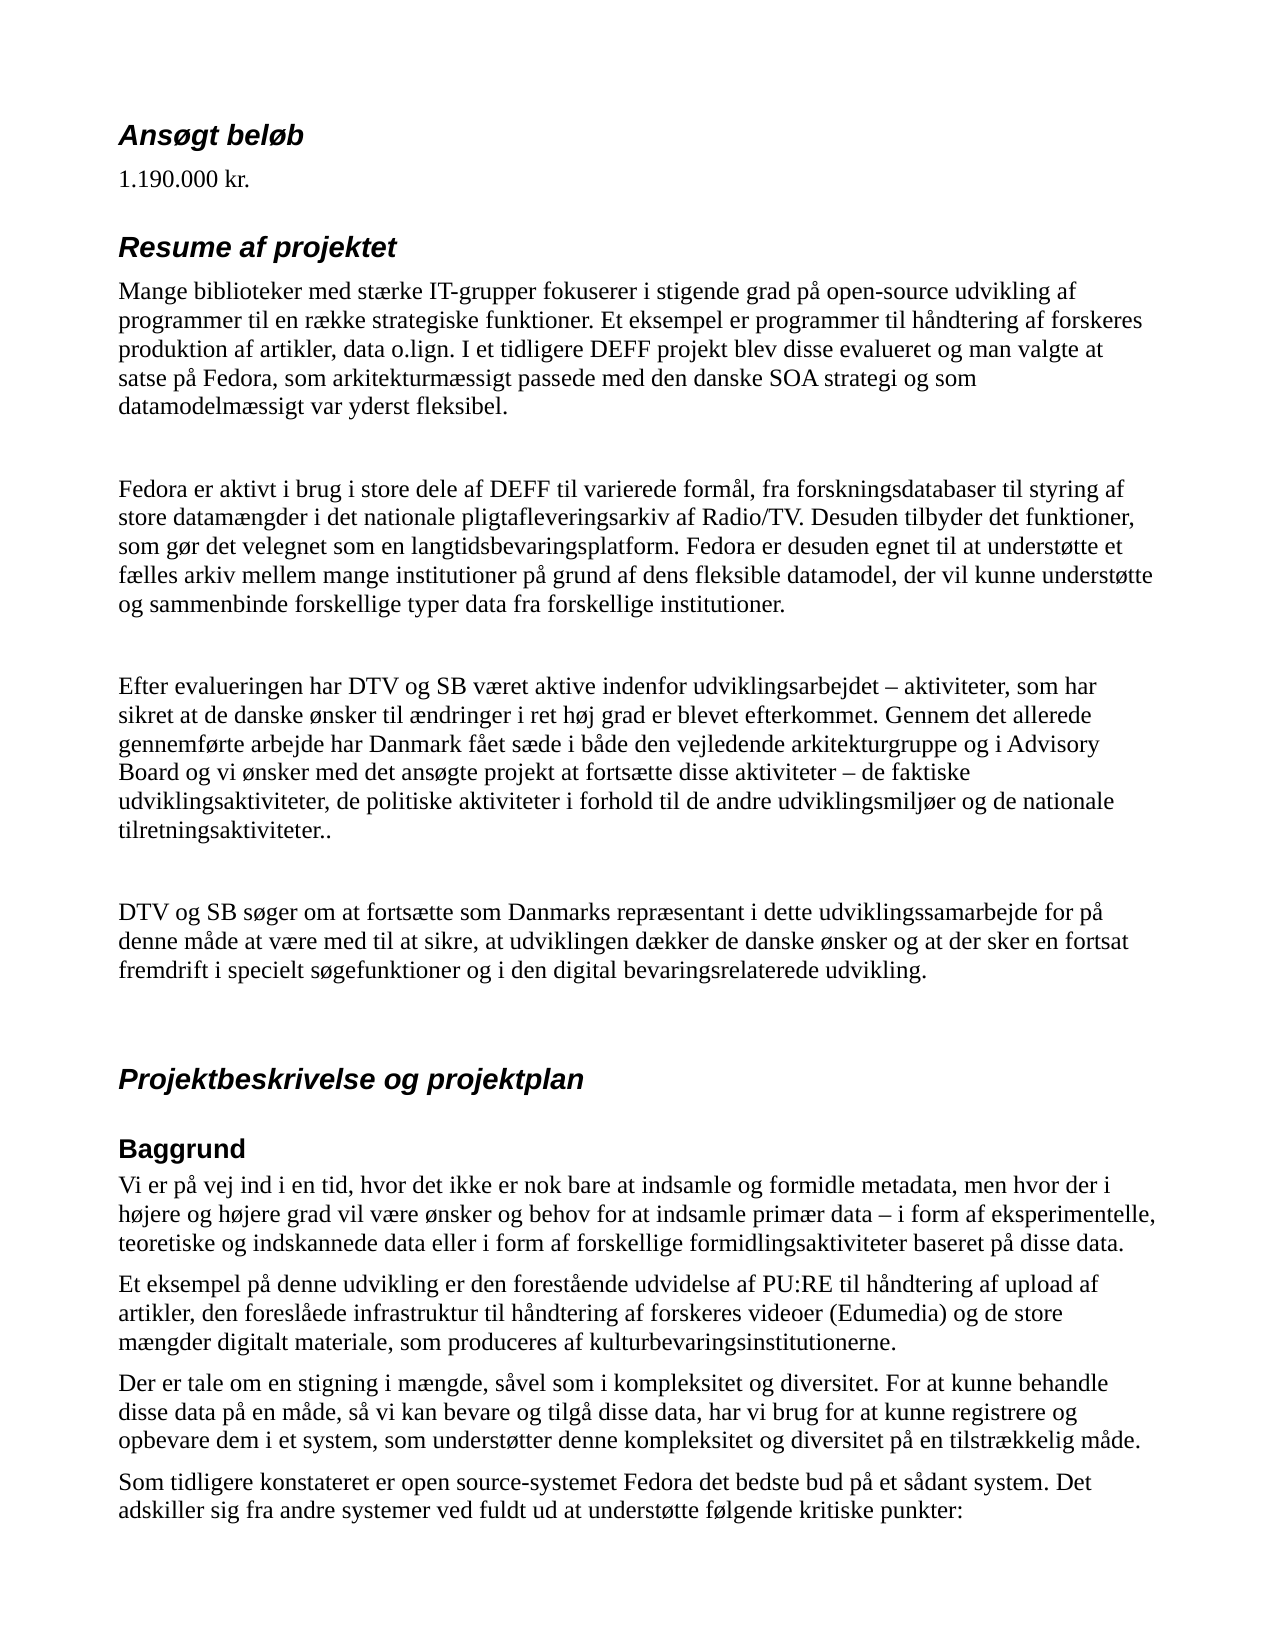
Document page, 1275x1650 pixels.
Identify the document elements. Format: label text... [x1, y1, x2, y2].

text 1.190.000 kr. [118, 164, 1157, 193]
text Som tidligere konstateret er open source-systemet Fedora det bedste bud på et sådant system. Det adskiller sig fra andre systemer ved fuldt ud at understøtte følgende kritiske punkter: [118, 1467, 1157, 1524]
text Der er tale om en stigning i mængde, såvel som i kompleksitet og diversitet. For at kunne behandle disse data på en måde, så vi kan bevare og tilgå disse data, har vi brug for at kunne registrere og opbevare dem i et system, som understøtter denne kompleksitet og diversitet på en tilstrækkelig måde. [118, 1368, 1157, 1454]
subtitle Baggrund [118, 1133, 1157, 1164]
text Mange biblioteker med stærke IT-grupper fokuserer i stigende grad på open-source udvikling af programmer til en række strategiske funktioner. Et eksempel er programmer til håndtering af forskeres produktion af artikler, data o.lign. I et tidligere DEFF projekt blev disse evalueret og man valgte at satse på Fedora, som arkitekturmæssigt passede med den danske SOA strategi og som datamodelmæssigt var yderst fleksibel. [118, 276, 1157, 420]
text DTV og SB søger om at fortsætte som Danmarks repræsentant i dette udviklingssamarbejde for på denne måde at være med til at sikre, at udviklingen dækker de danske ønsker og at der sker en fortsat fremdrift i specielt søgefunktioner og i den digital bevaringsrelaterede udvikling. [118, 897, 1157, 983]
subtitle Resume af projektet [118, 230, 1157, 264]
text Fedora er aktivt i brug i store dele af DEFF til varierede formål, fra forskningsdatabaser til styring af store datamængder i det nationale pligtafleveringsarkiv af Radio/TV. Desuden tilbyder det funktioner, som gør det velegnet som en langtidsbevarings­platform. Fedora er desuden egnet til at understøtte et fælles arkiv mellem mange institutioner på grund af dens fleksible datamodel, der vil kunne understøtte og sammenbinde forskellige typer data fra forskellige institutioner. [118, 474, 1157, 617]
subtitle Ansøgt beløb [118, 118, 1157, 152]
text Et eksempel på denne udvikling er den forestående udvidelse af PU:RE til håndtering af upload af artikler, den foreslåede infrastruktur til håndtering af forskeres videoer (Edumedia) og de store mængder digitalt materiale, som produceres af kulturbevaringsinstitutionerne. [118, 1269, 1157, 1356]
text Vi er på vej ind i en tid, hvor det ikke er nok bare at indsamle og formidle metadata, men hvor der i højere og højere grad vil være ønsker og behov for at indsamle primær data – i form af eksperimentelle, teoretiske og indskannede data eller i form af forskellige formidlingsaktiviteter baseret på disse data. [118, 1171, 1157, 1257]
text Efter evalueringen har DTV og SB været aktive indenfor udviklingsarbejdet – aktiviteter, som har sikret at de danske ønsker til ændringer i ret høj grad er blevet efterkommet. Gennem det allerede gennemførte arbejde har Danmark fået sæde i både den vejledende arkitekturgruppe og i Advisory Board og vi ønsker med det ansøgte projekt at fortsætte disse aktiviteter – de faktiske udviklingsaktiviteter, de politiske aktiviteter i forhold til de andre udviklingsmiljøer og de nationale tilretningsaktiviteter.. [118, 671, 1157, 844]
subtitle Projektbeskrivelse og projektplan [118, 1062, 1157, 1096]
